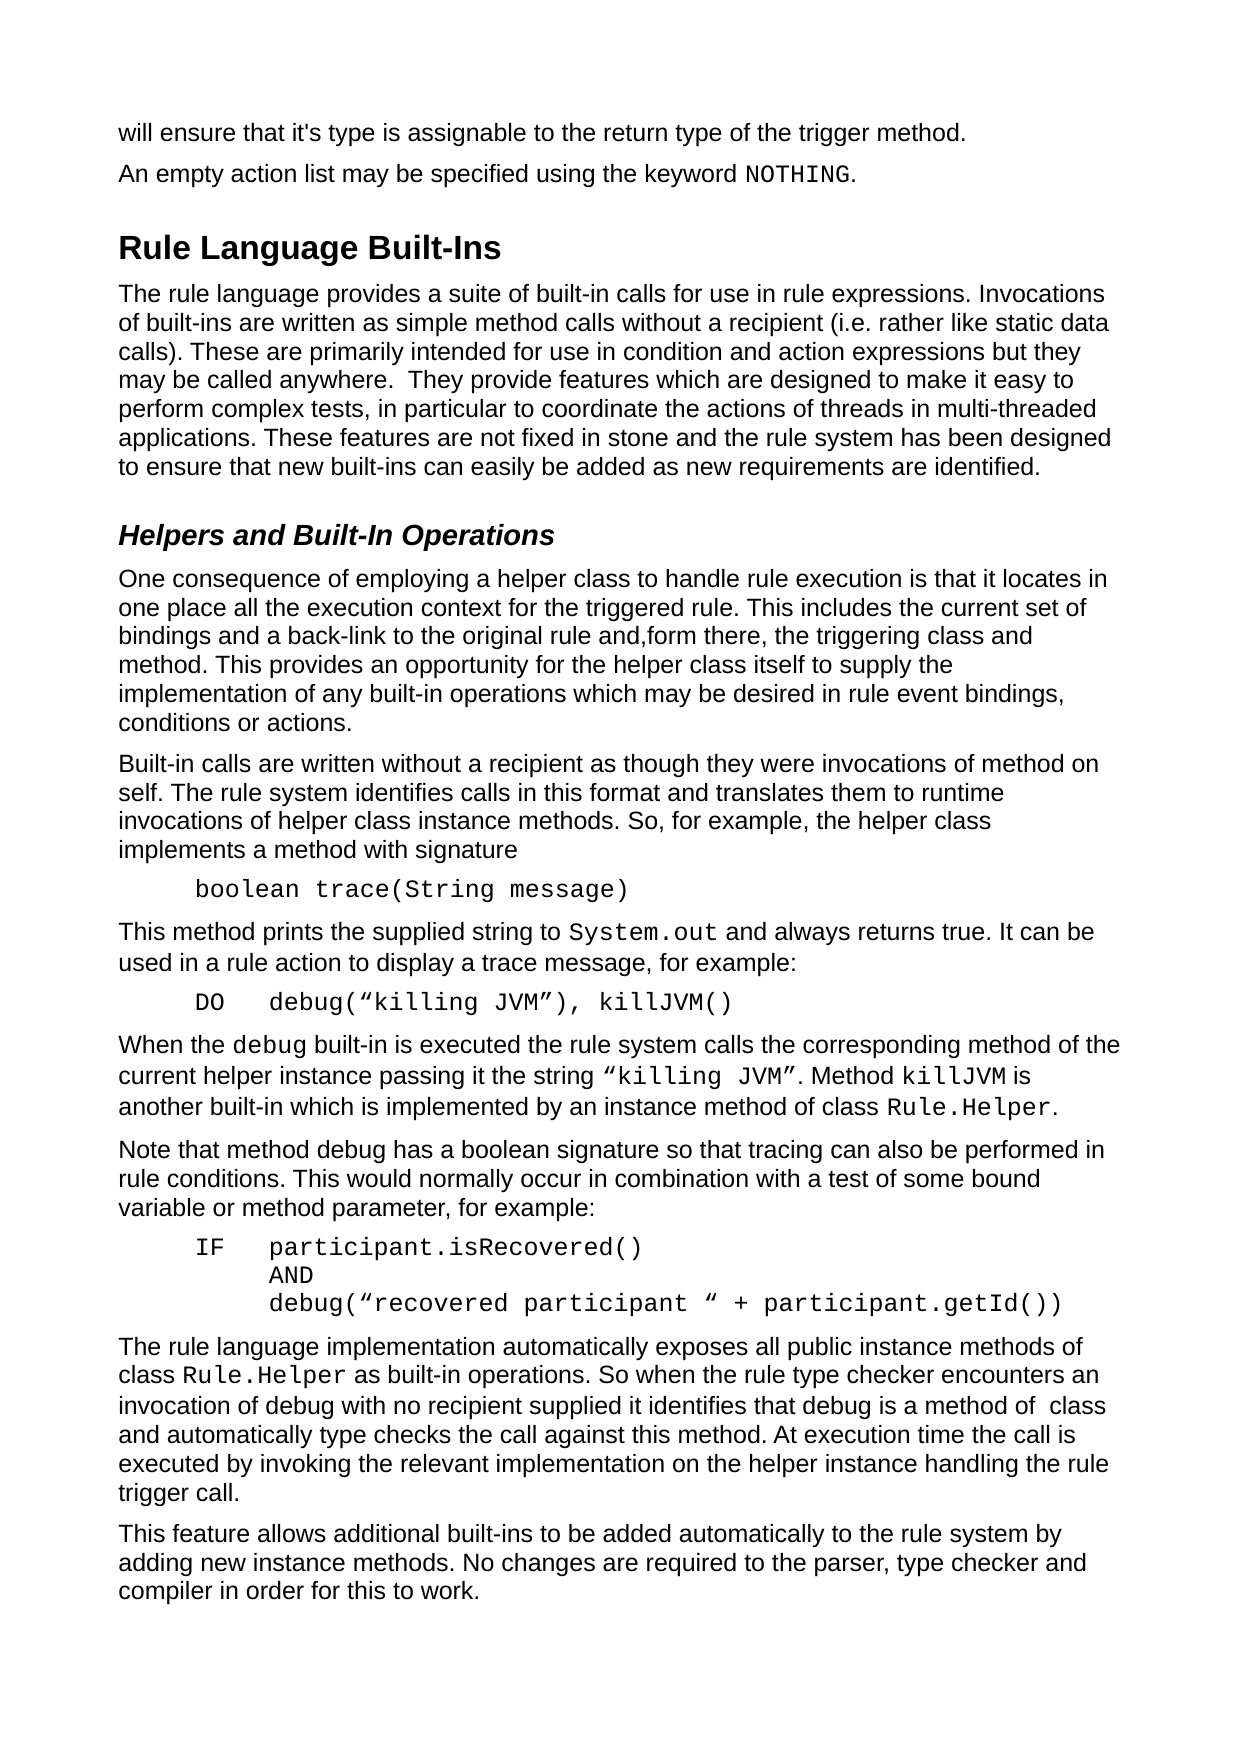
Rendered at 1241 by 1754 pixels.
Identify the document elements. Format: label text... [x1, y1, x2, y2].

text When the debug built-in is executed the rule system calls the corresponding method of the current helper instance passing it the string “killing JVM”. Method killJVM is another built-in which is implemented by an instance method of class Rule.Helper. [118, 1030, 1122, 1123]
text Note that method debug has a boolean signature so that tracing can also be performed in rule conditions. This would normally occur in combination with a test of some bound variable or method parameter, for example: [118, 1135, 1122, 1222]
text Built-in calls are written without a recipient as though they were invocations of method on self. The rule system identifies calls in this format and translates them to runtime invocations of helper class instance methods. So, for example, the helper class implements a method with signature [118, 749, 1122, 864]
text The rule language implementation automatically exposes all public instance methods of class Rule.Helper as built-in operations. So when the rule type checker encounters an invocation of debug with no recipient supplied it identifies that debug is a method of class and automatically type checks the call against this method. At execution time the call is executed by invoking the relevant implementation on the helper instance handling the rule trigger call. [118, 1332, 1122, 1506]
text The rule language provides a suite of built-in calls for use in rule expressions. Invocations of built-ins are written as simple method calls without a recipient (i.e. rather like static data calls). These are primarily intended for use in condition and action expressions but they may be called anywhere. They provide features which are designed to make it easy to perform complex tests, in particular to coordinate the actions of threads in multi-threaded applications. These features are not fixed in stone and the rule system has been designed to ensure that new built-ins can easily be added as new requirements are identified. [118, 279, 1122, 480]
subtitle Rule Language Built-Ins [118, 228, 1122, 266]
text IF participant.isRecovered() AND debug(“recovered participant “ + participant.getId()) [194, 1234, 1122, 1319]
text This method prints the supplied string to System.out and always returns true. It can be used in a rule action to display a trace message, for example: [118, 917, 1122, 977]
text One consequence of employing a helper class to handle rule execution is that it locates in one place all the execution context for the triggered rule. This includes the current set of bindings and a back-link to the original rule and,form there, the triggering class and method. This provides an opportunity for the helper class itself to supply the implementation of any built-in operations which may be desired in rule event bindings, conditions or actions. [118, 564, 1122, 736]
subtitle Helpers and Built-In Operations [118, 518, 1122, 551]
text DO debug(“killing JVM”), killJVM() [194, 989, 1122, 1018]
text An empty action list may be specified using the keyword NOTHING. [118, 159, 1122, 190]
text will ensure that it's type is assignable to the return type of the trigger method. [118, 118, 1122, 147]
text boolean trace(String message) [194, 876, 1122, 904]
text This feature allows additional built-ins to be added automatically to the rule system by adding new instance methods. No changes are required to the parser, type checker and compiler in order for this to work. [118, 1519, 1122, 1605]
